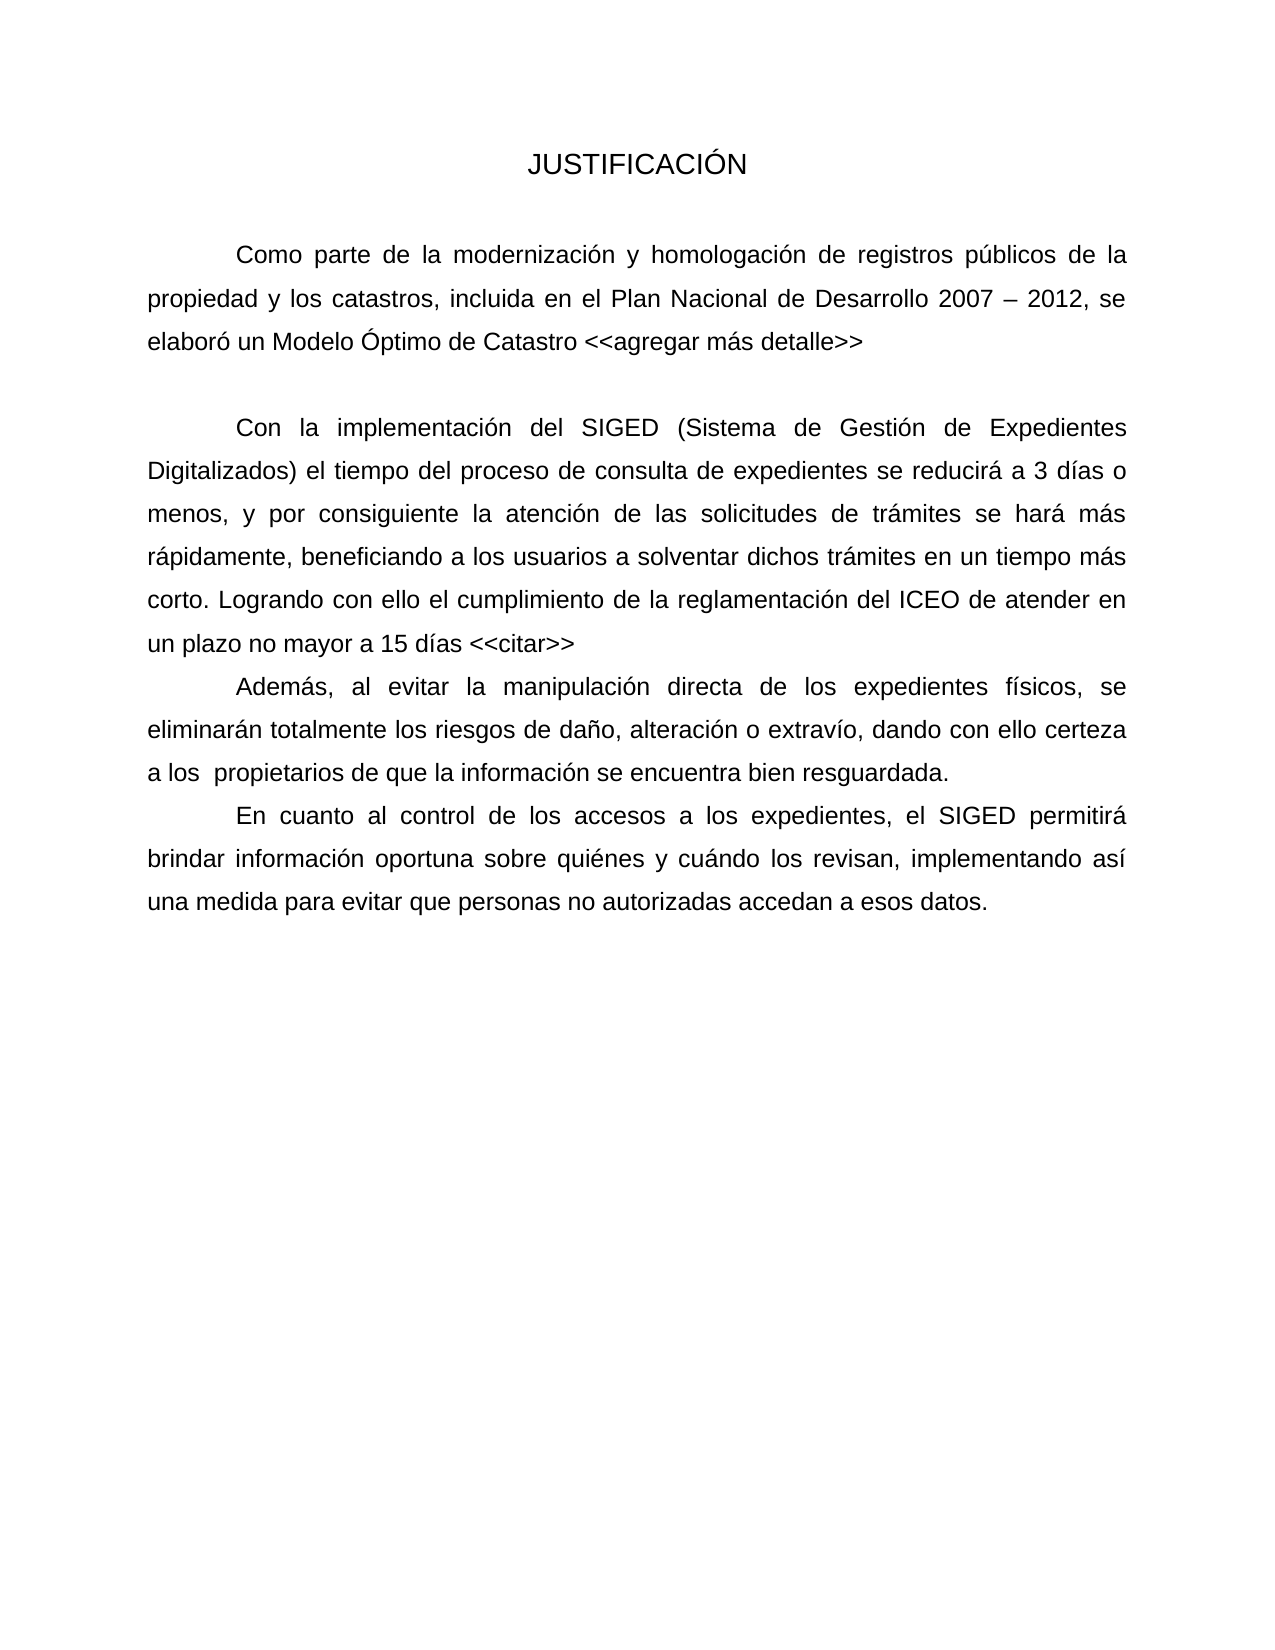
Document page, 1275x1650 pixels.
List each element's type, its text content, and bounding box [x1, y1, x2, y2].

text Como parte de la modernización y homologación de registros públicos de la propiedad y los catastros, incluida en el Plan Nacional de Desarrollo 2007 – 2012, se elaboró un Modelo Óptimo de Catastro <<agregar más detalle>> [147, 240, 1128, 355]
text JUSTIFICACIÓN [147, 147, 1128, 181]
text En cuanto al control de los accesos a los expedientes, el SIGED permitirá brindar información oportuna sobre quiénes y cuándo los revisan, implementando así una medida para evitar que personas no autorizadas accedan a esos datos. [147, 801, 1128, 916]
text Con la implementación del SIGED (Sistema de Gestión de Expedientes Digitalizados) el tiempo del proceso de consulta de expedientes se reducirá a 3 días o menos, y por consiguiente la atención de las solicitudes de trámites se hará más rápidamente, beneficiando a los usuarios a solventar dichos trámites en un tiempo más corto. Logrando con ello el cumplimiento de la reglamentación del ICEO de atender en un plazo no mayor a 15 días <<citar>> [147, 413, 1128, 657]
text Además, al evitar la manipulación directa de los expedientes físicos, se eliminarán totalmente los riesgos de daño, alteración o extravío, dando con ello certeza a los propietarios de que la información se encuentra bien resguardada. [147, 672, 1128, 787]
